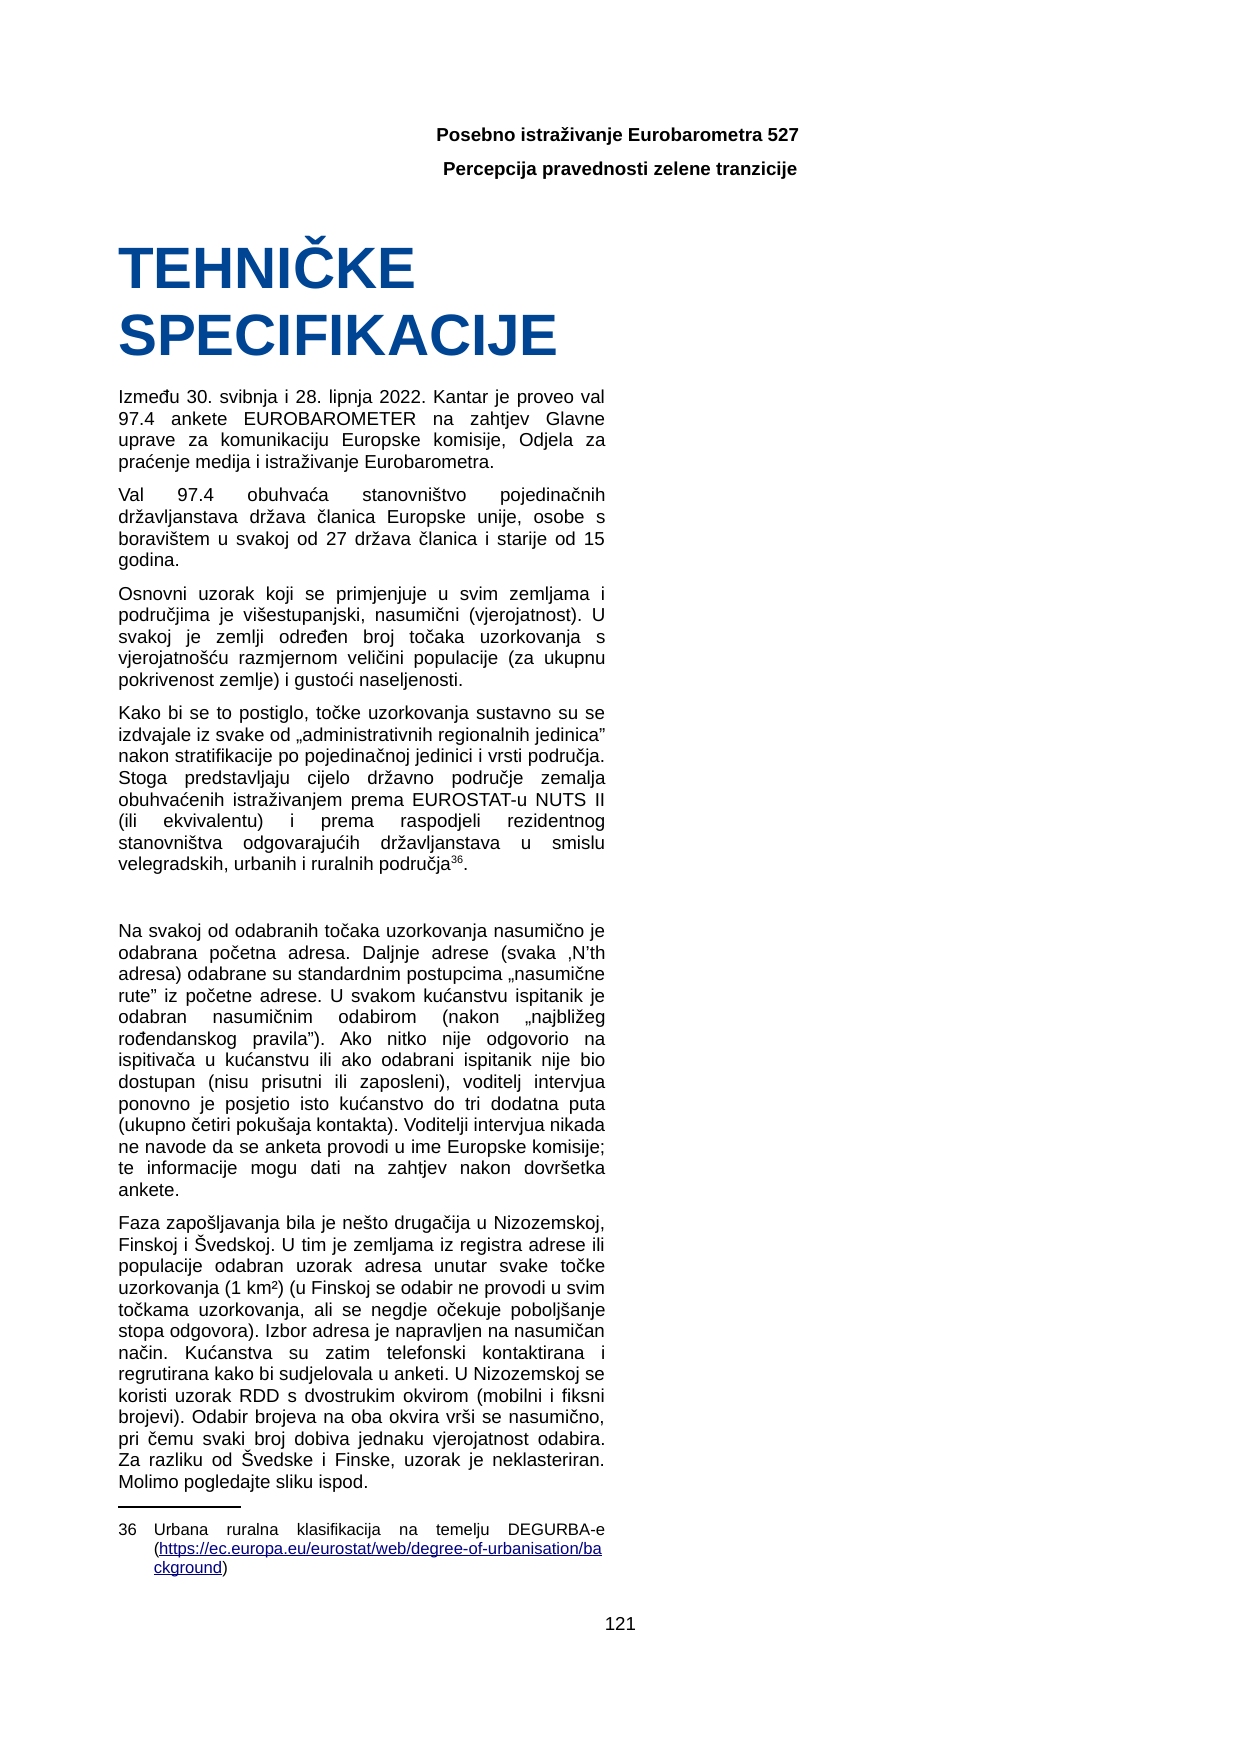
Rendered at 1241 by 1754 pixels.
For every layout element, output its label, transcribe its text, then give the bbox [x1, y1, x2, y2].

text Na svakoj od odabranih točaka uzorkovanja nasumično je odabrana početna adresa. Daljnje adrese (svaka ‚N’th adresa) odabrane su standardnim postupcima „nasumične rute” iz početne adrese. U svakom kućanstvu ispitanik je odabran nasumičnim odabirom (nakon „najbližeg rođendanskog pravila”). Ako nitko nije odgovorio na ispitivača u kućanstvu ili ako odabrani ispitanik nije bio dostupan (nisu prisutni ili zaposleni), voditelj intervjua ponovno je posjetio isto kućanstvo do tri dodatna puta (ukupno četiri pokušaja kontakta). Voditelji intervjua nikada ne navode da se anketa provodi u ime Europske komisije; te informacije mogu dati na zahtjev nakon dovršetka ankete. [118, 920, 605, 1200]
text Osnovni uzorak koji se primjenjuje u svim zemljama i područjima je višestupanjski, nasumični (vjerojatnost). U svakoj je zemlji određen broj točaka uzorkovanja s vjerojatnošću razmjernom veličini populacije (za ukupnu pokrivenost zemlje) i gustoći naseljenosti. [118, 582, 605, 690]
text Urbana ruralna klasifikacija na temelju DEGURBA-e (https://ec.europa.eu/eurostat/web/degree-of-urbanisation/background) [118, 1519, 605, 1577]
text Faza zapošljavanja bila je nešto drugačija u Nizozemskoj, Finskoj i Švedskoj. U tim je zemljama iz registra adrese ili populacije odabran uzorak adresa unutar svake točke uzorkovanja (1 km²) (u Finskoj se odabir ne provodi u svim točkama uzorkovanja, ali se negdje očekuje poboljšanje stopa odgovora). Izbor adresa je napravljen na nasumičan način. Kućanstva su zatim telefonski kontaktirana i regrutirana kako bi sudjelovala u anketi. U Nizozemskoj se koristi uzorak RDD s dvostrukim okvirom (mobilni i fiksni brojevi). Odabir brojeva na oba okvira vrši se nasumično, pri čemu svaki broj dobiva jednaku vjerojatnost odabira. Za razliku od Švedske i Finske, uzorak je neklasteriran. Molimo pogledajte sliku ispod. [118, 1212, 605, 1492]
text Između 30. svibnja i 28. lipnja 2022. Kantar je proveo val 97.4 ankete EUROBAROMETER na zahtjev Glavne uprave za komunikaciju Europske komisije, Odjela za praćenje medija i istraživanje Eurobarometra. [118, 386, 605, 472]
text Kako bi se to postiglo, točke uzorkovanja sustavno su se izdvajale iz svake od „administrativnih regionalnih jedinica” nakon stratifikacije po pojedinačnoj jedinici i vrsti područja. Stoga predstavljaju cijelo državno područje zemalja obuhvaćenih istraživanjem prema EUROSTAT-u NUTS II (ili ekvivalentu) i prema raspodjeli rezidentnog stanovništva odgovarajućih državljanstava u smislu velegradskih, urbanih i ruralnih područja. [118, 702, 605, 874]
text Val 97.4 obuhvaća stanovništvo pojedinačnih državljanstava država članica Europske unije, osobe s boravištem u svakoj od 27 država članica i starije od 15 godina. [118, 484, 605, 571]
subtitle TEHNIČKE SPECIFIKACIJE [118, 233, 605, 368]
